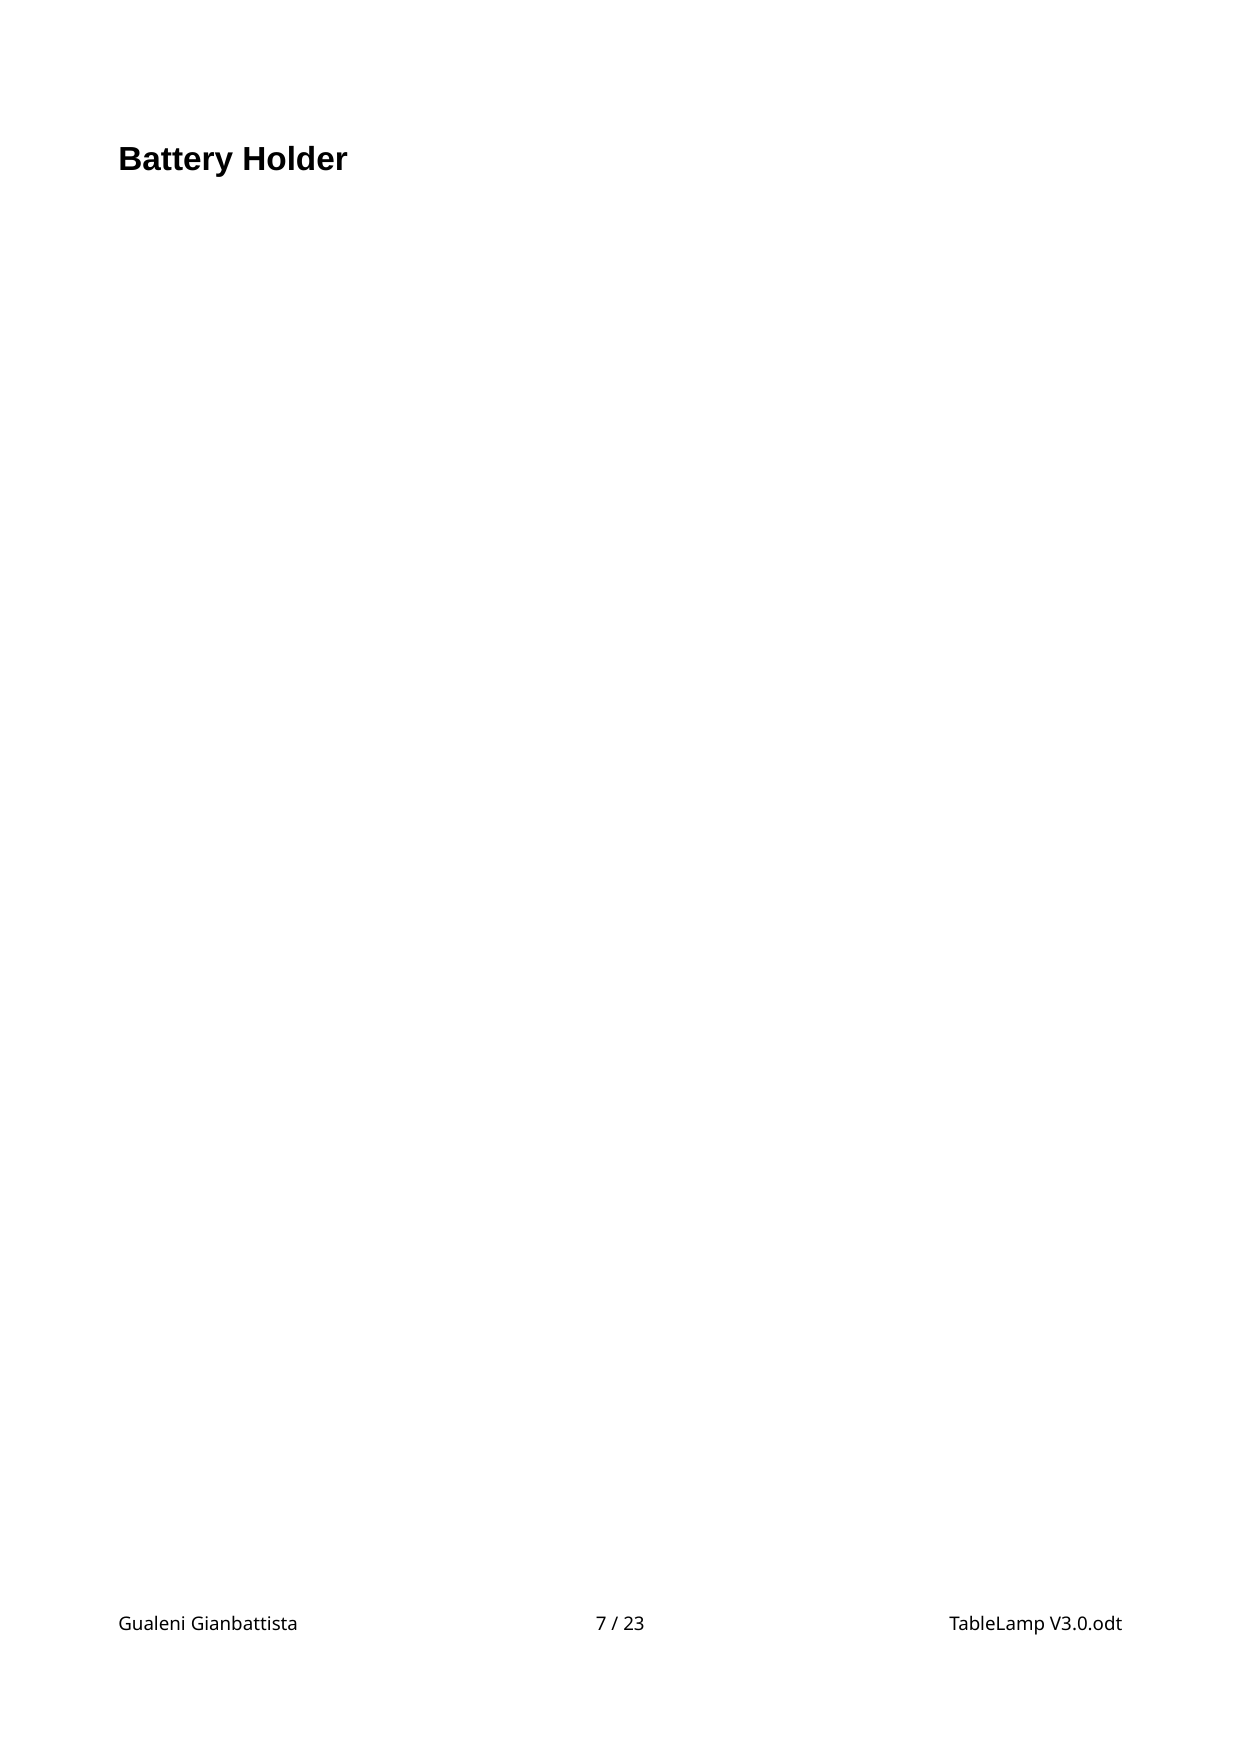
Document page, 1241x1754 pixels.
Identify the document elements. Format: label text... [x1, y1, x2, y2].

subtitle Battery Holder [118, 139, 1122, 177]
